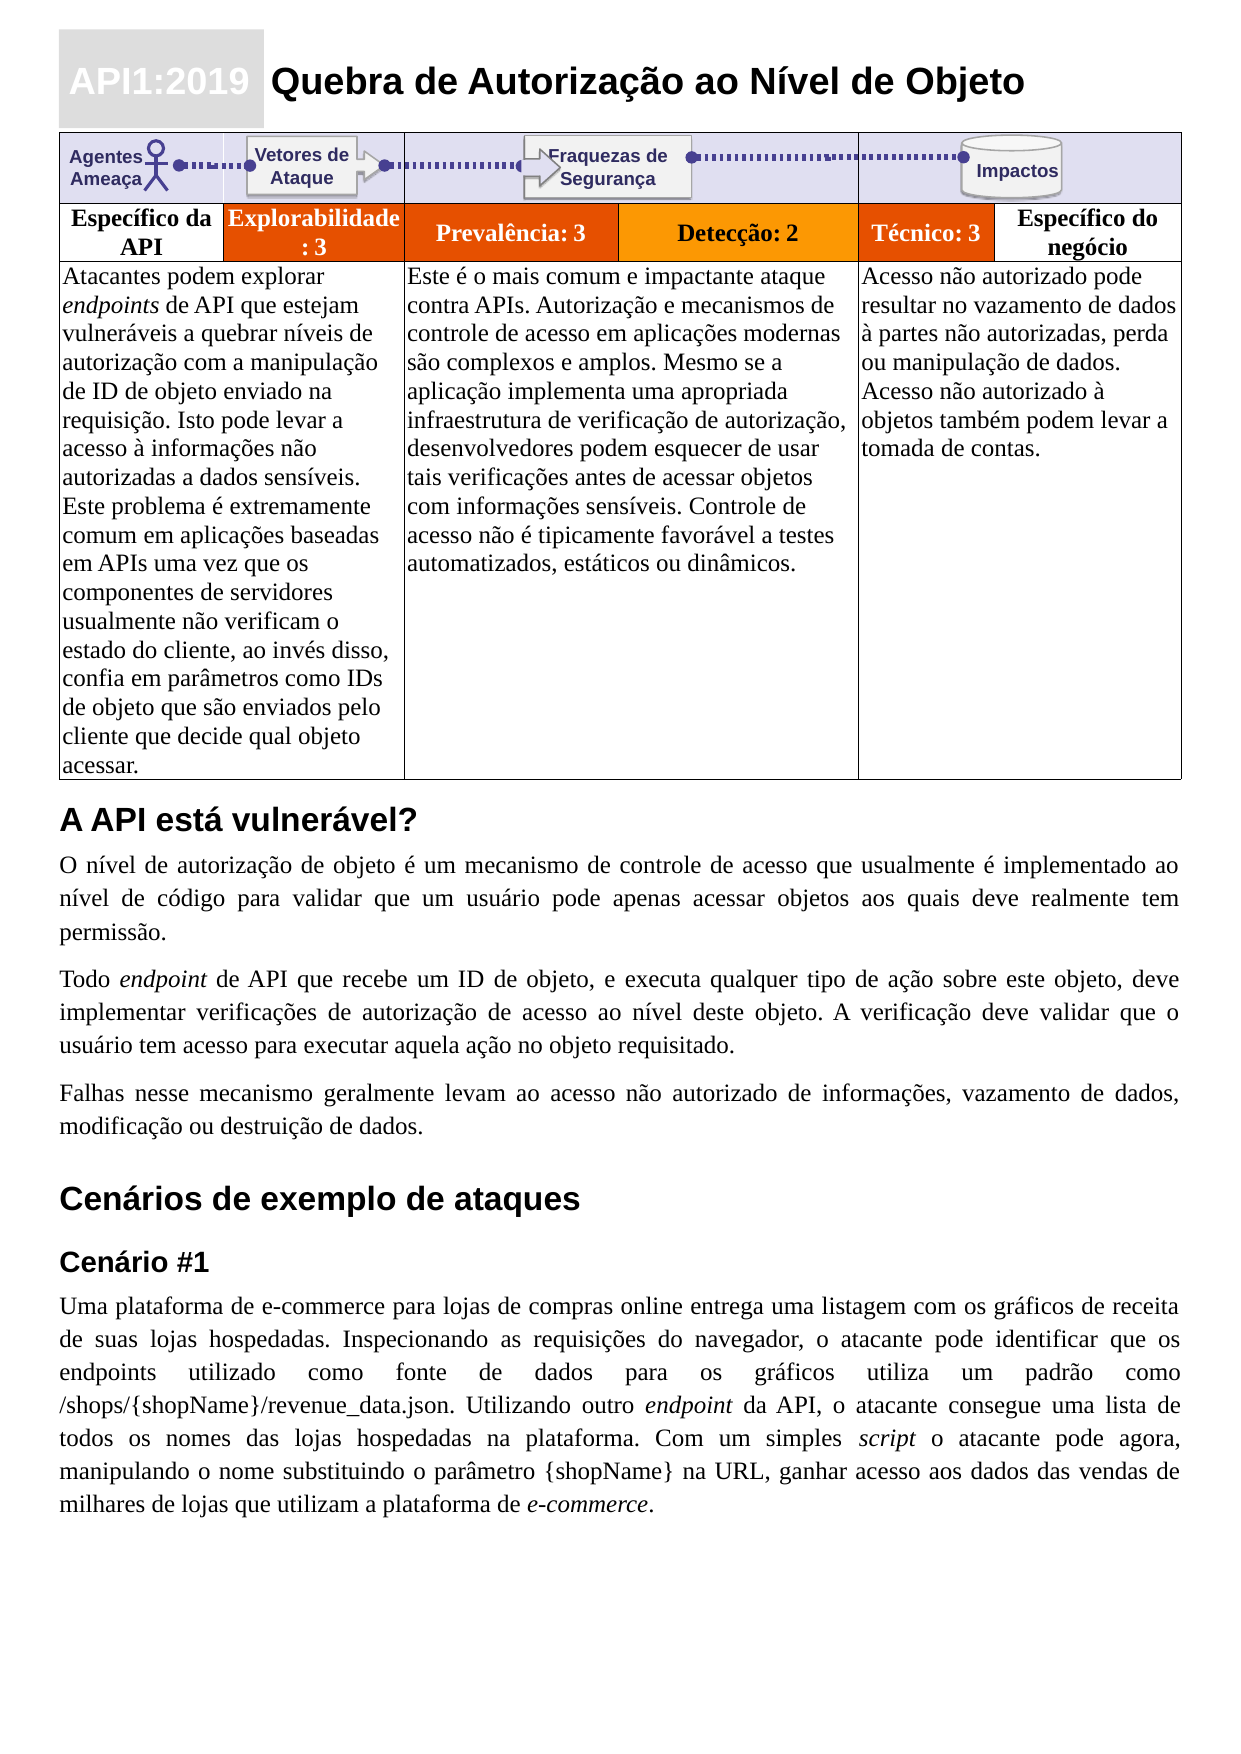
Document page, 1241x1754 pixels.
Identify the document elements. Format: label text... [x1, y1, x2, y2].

subtitle Cenários de exemplo de ataques [59, 1179, 1181, 1218]
table_cell Acesso não autorizado pode resultar no vazamento de dados à partes não autorizadas, perda ou manipulação de dados. Acesso não autorizado à objetos também podem levar a tomada de contas. [859, 262, 1181, 778]
table_cell Este é o mais comum e impactante ataque contra APIs. Autorização e mecanismos de controle de acesso em aplicações modernas são complexos e amplos. Mesmo se a aplicação implementa uma apropriada infraestrutura de verificação de autorização, desenvolvedores podem esquecer de usar tais verificações antes de acessar objetos com informações sensíveis. Controle de acesso não é tipicamente favorável a testes automatizados, estáticos ou dinâmicos. [405, 262, 858, 778]
subtitle Cenário #1 [59, 1245, 1181, 1279]
table_header [618, 133, 858, 203]
table_cell Detecção: 2 [619, 204, 858, 261]
table_cell Específico da API [60, 204, 223, 261]
table_header [859, 133, 994, 203]
table_header [405, 133, 618, 203]
table_header [994, 133, 1181, 203]
text Uma plataforma de e-commerce para lojas de compras online entrega uma listagem com os gráficos de receita de suas lojas hospedadas. Inspecionando as requisições do navegador, o atacante pode identificar que os endpoints utilizado como fonte de dados para os gráficos utiliza um padrão como /shops/{shopName}/revenue_data.json. Utilizando outro endpoint da API, o atacante consegue uma lista de todos os nomes das lojas hospedadas na plataforma. Com um simples script o atacante pode agora, manipulando o nome substituindo o parâmetro {shopName} na URL, ganhar acesso aos dados das vendas de milhares de lojas que utilizam a plataforma de e-commerce. [59, 1291, 1181, 1518]
table_cell Técnico: 3 [859, 204, 994, 261]
table_header [60, 133, 223, 203]
subtitle A API está vulnerável? [59, 799, 1181, 838]
table_cell Específico do negócio [995, 204, 1181, 261]
text O nível de autorização de objeto é um mecanismo de controle de acesso que usualmente é implementado ao nível de código para validar que um usuário pode apenas acessar objetos aos quais deve realmente tem permissão. [59, 851, 1181, 945]
table_cell Atacantes podem explorar endpoints de API que estejam vulneráveis a quebrar níveis de autorização com a manipulação de ID de objeto enviado na requisição. Isto pode levar a acesso à informações não autorizadas a dados sensíveis. Este problema é extremamente comum em aplicações baseadas em APIs uma vez que os componentes de servidores usualmente não verificam o estado do cliente, ao invés disso, confia em parâmetros como IDs de objeto que são enviados pelo cliente que decide qual objeto acessar. [60, 262, 404, 778]
text Todo endpoint de API que recebe um ID de objeto, e executa qualquer tipo de ação sobre este objeto, deve implementar verificações de autorização de acesso ao nível deste objeto. A verificação deve validar que o usuário tem acesso para executar aquela ação no objeto requisitado. [59, 964, 1181, 1059]
table_cell Explorabilidade: 3 [224, 204, 404, 261]
table_cell Prevalência: 3 [405, 204, 618, 261]
text Falhas nesse mecanismo geralmente levam ao acesso não autorizado de informações, vazamento de dados, modificação ou destruição de dados. [59, 1078, 1181, 1139]
table_header [224, 133, 404, 203]
